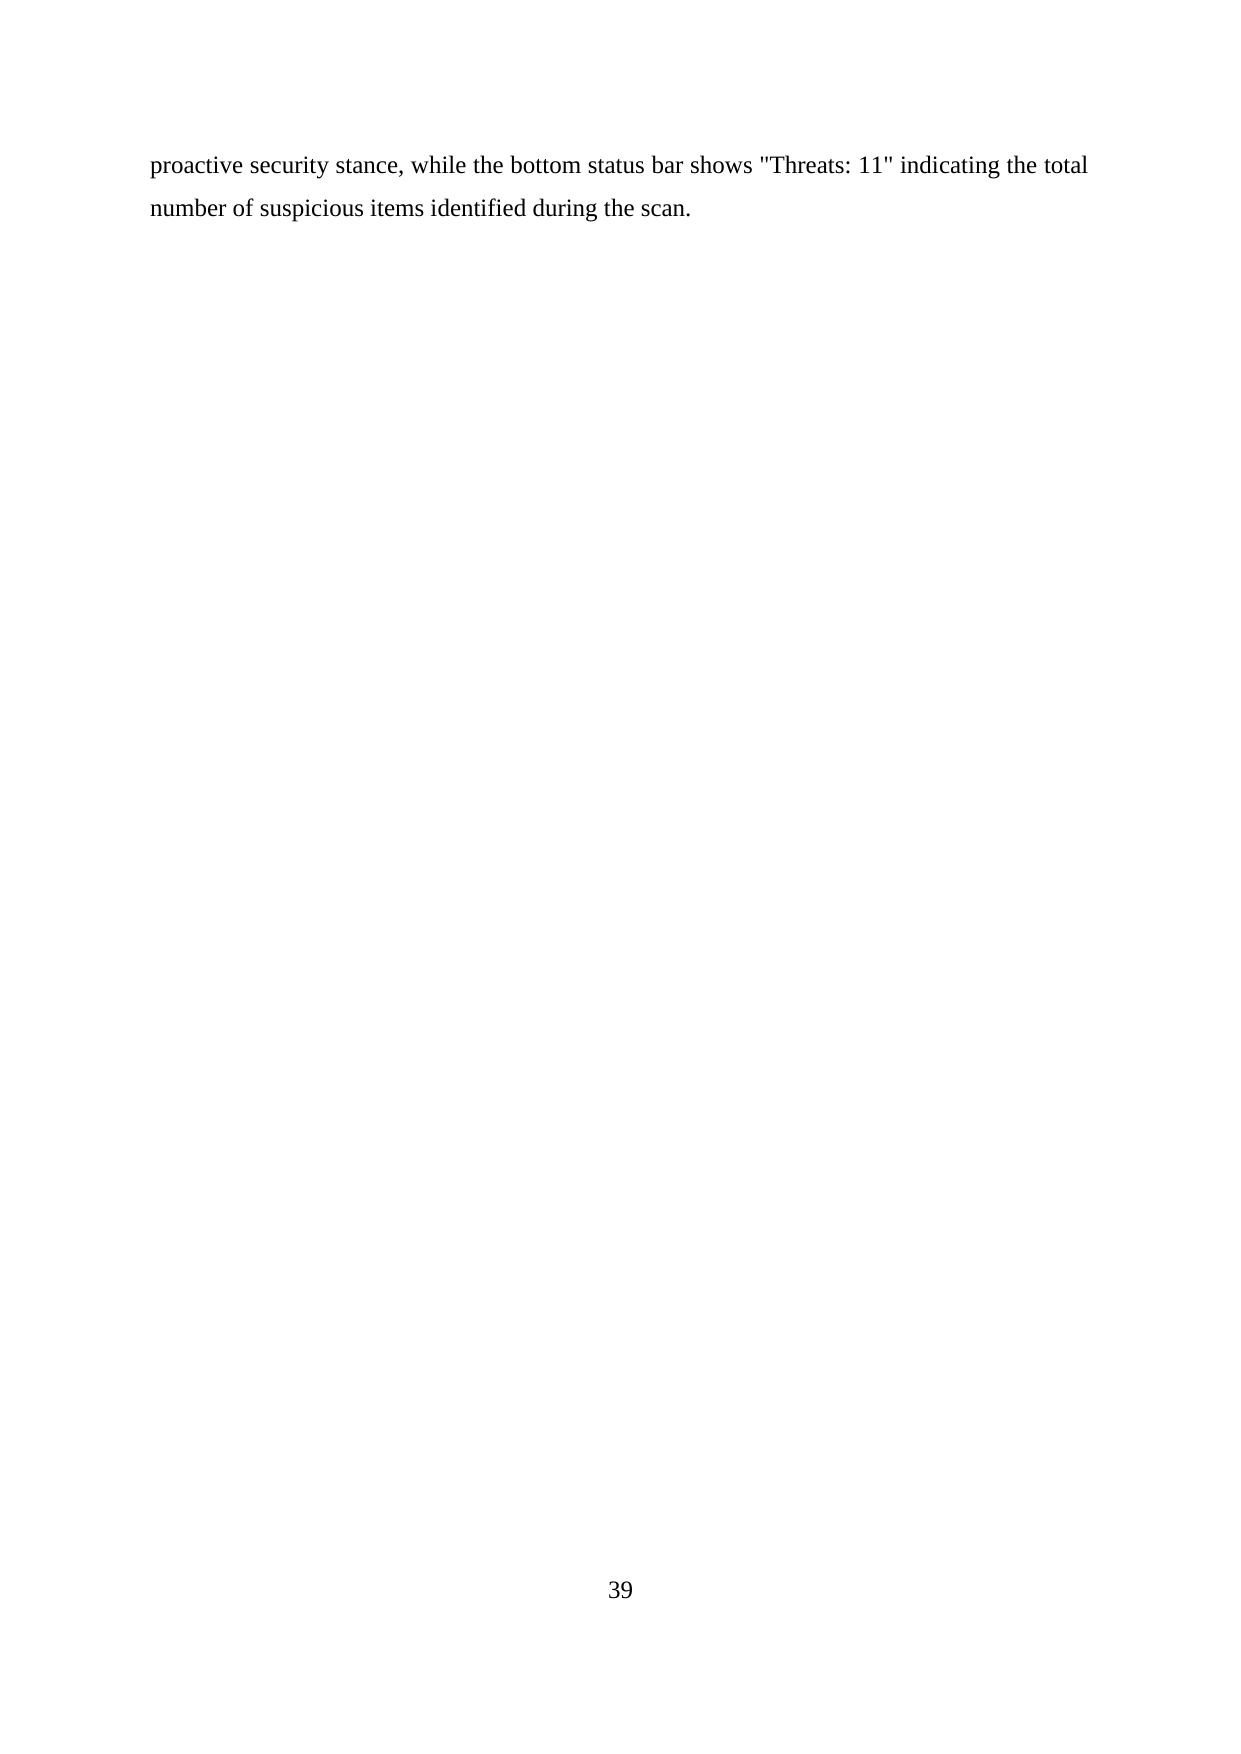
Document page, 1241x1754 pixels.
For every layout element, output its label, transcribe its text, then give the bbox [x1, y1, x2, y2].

text proactive security stance, while the bottom status bar shows "Threats: 11" indicating the total number of suspicious items identified during the scan. [150, 150, 1091, 222]
